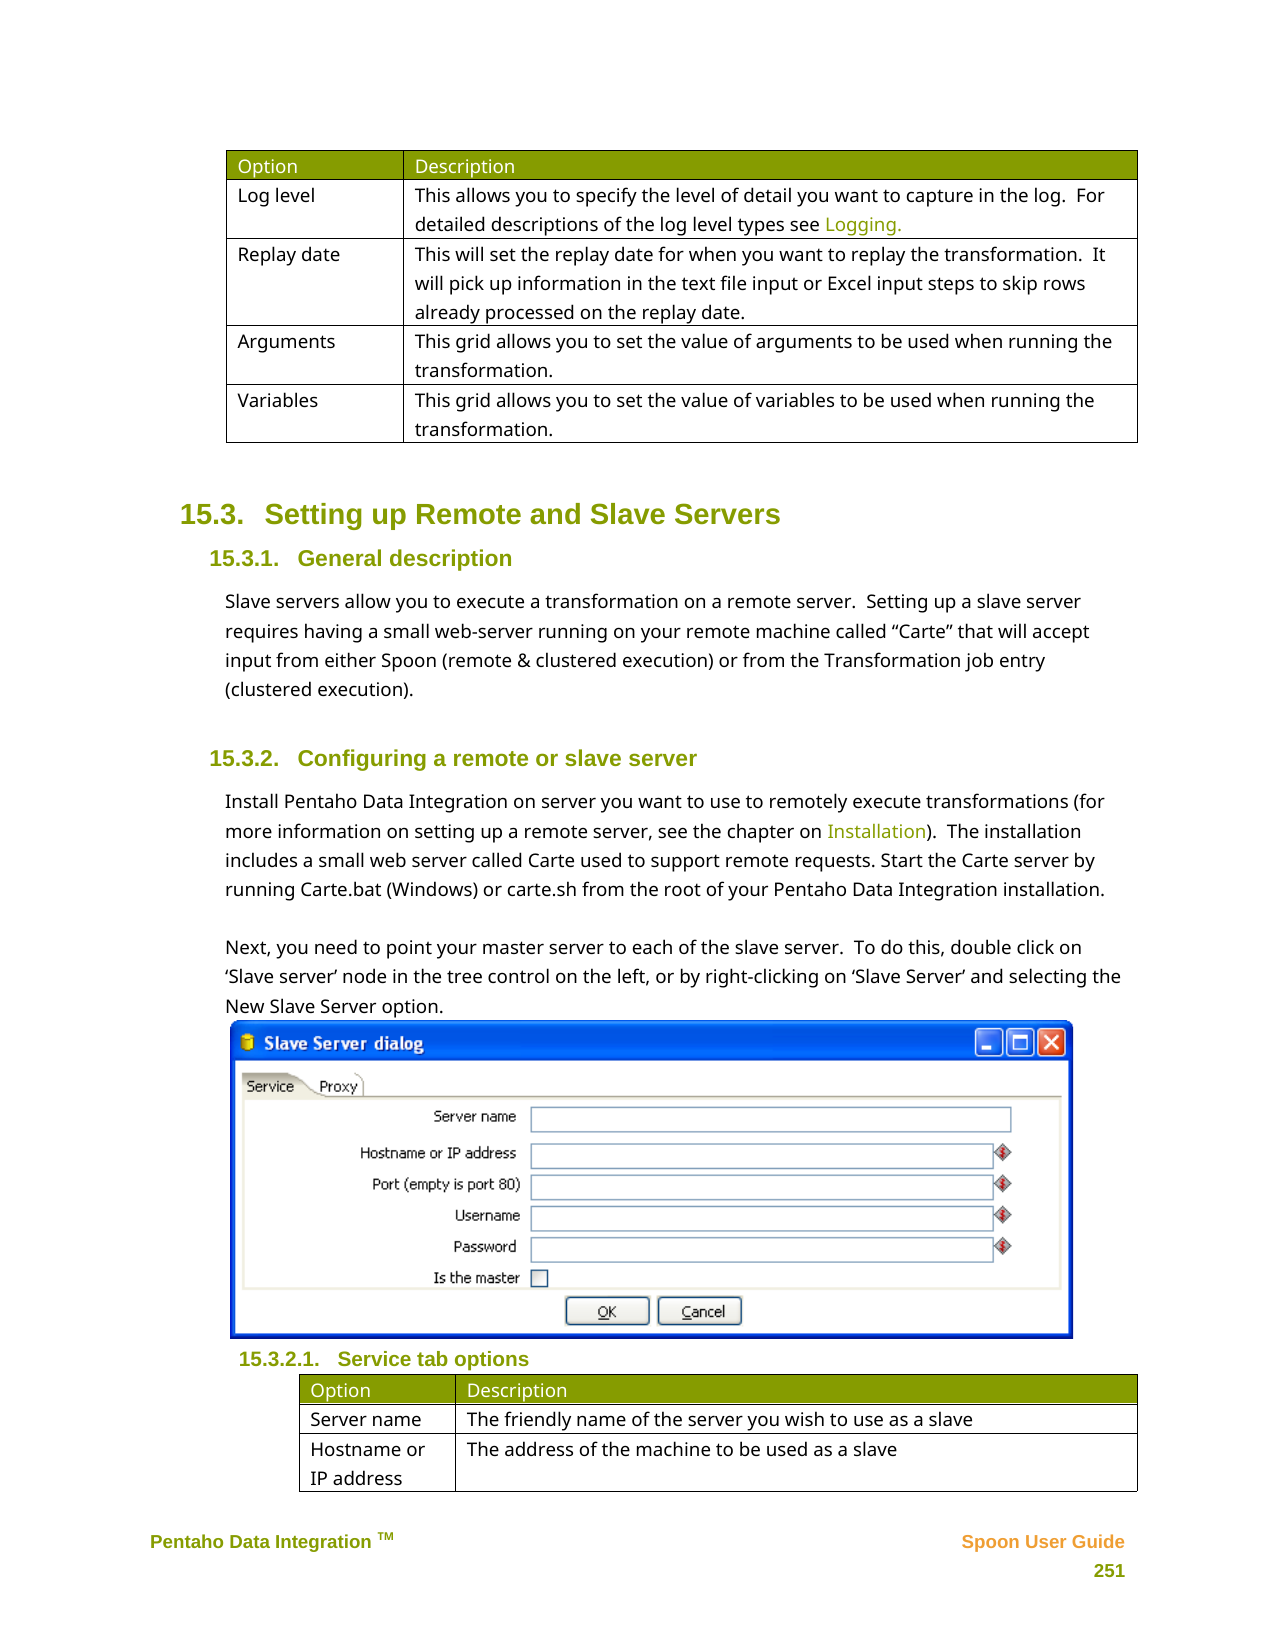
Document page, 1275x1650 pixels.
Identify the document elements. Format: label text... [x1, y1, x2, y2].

table_cell This grid allows you to set the value of arguments to be used when running the transformation. [404, 326, 1137, 384]
table_header Description [404, 151, 1137, 179]
table_cell The friendly name of the server you wish to use as a slave [456, 1405, 1137, 1433]
subtitle Setting up Remote and Slave Servers [179, 496, 1125, 531]
table_cell This will set the replay date for when you want to replay the transformation. It will pick up information in the text file input or Excel input steps to skip rows already processed on the replay date. [404, 239, 1137, 325]
text Install Pentaho Data Integration on server you want to use to remotely execute transformations (for more information on setting up a remote server, see the chapter on Installation). The installation includes a small web server called Carte used to support remote requests. Start the Carte server by running Carte.bat (Windows) or carte.sh from the root of your Pentaho Data Integration installation. [225, 786, 1125, 902]
table_cell Variables [227, 385, 403, 442]
table_header Description [456, 1375, 1137, 1403]
text Slave servers allow you to execute a transformation on a remote server. Setting up a slave server requires having a small web-server running on your remote machine called “Carte” that will accept input from either Spoon (remote & clustered execution) or from the Transformation job entry (clustered execution). [225, 586, 1125, 702]
table_cell Replay date [227, 239, 403, 325]
subtitle General description [209, 538, 1125, 573]
subtitle Configuring a remote or slave server [209, 738, 1125, 773]
table_cell Hostname or IP address [300, 1434, 455, 1491]
table_cell Server name [300, 1405, 455, 1433]
table_header Option [300, 1375, 455, 1403]
table_header Option [227, 151, 403, 179]
table_cell This allows you to specify the level of detail you want to capture in the log. For detailed descriptions of the log level types see Logging. [404, 180, 1137, 238]
subtitle Service tab options [239, 1344, 1125, 1373]
table_cell Arguments [227, 326, 403, 384]
table_cell This grid allows you to set the value of variables to be used when running the transformation. [404, 385, 1137, 442]
picture [230, 1020, 1074, 1339]
table_cell Log level [227, 180, 403, 238]
table_cell The address of the machine to be used as a slave [456, 1434, 1137, 1491]
text Next, you need to point your master server to each of the slave server. To do this, double click on ‘Slave server’ node in the tree control on the left, or by right-clicking on ‘Slave Server’ and selecting the New Slave Server option. [225, 931, 1125, 1019]
